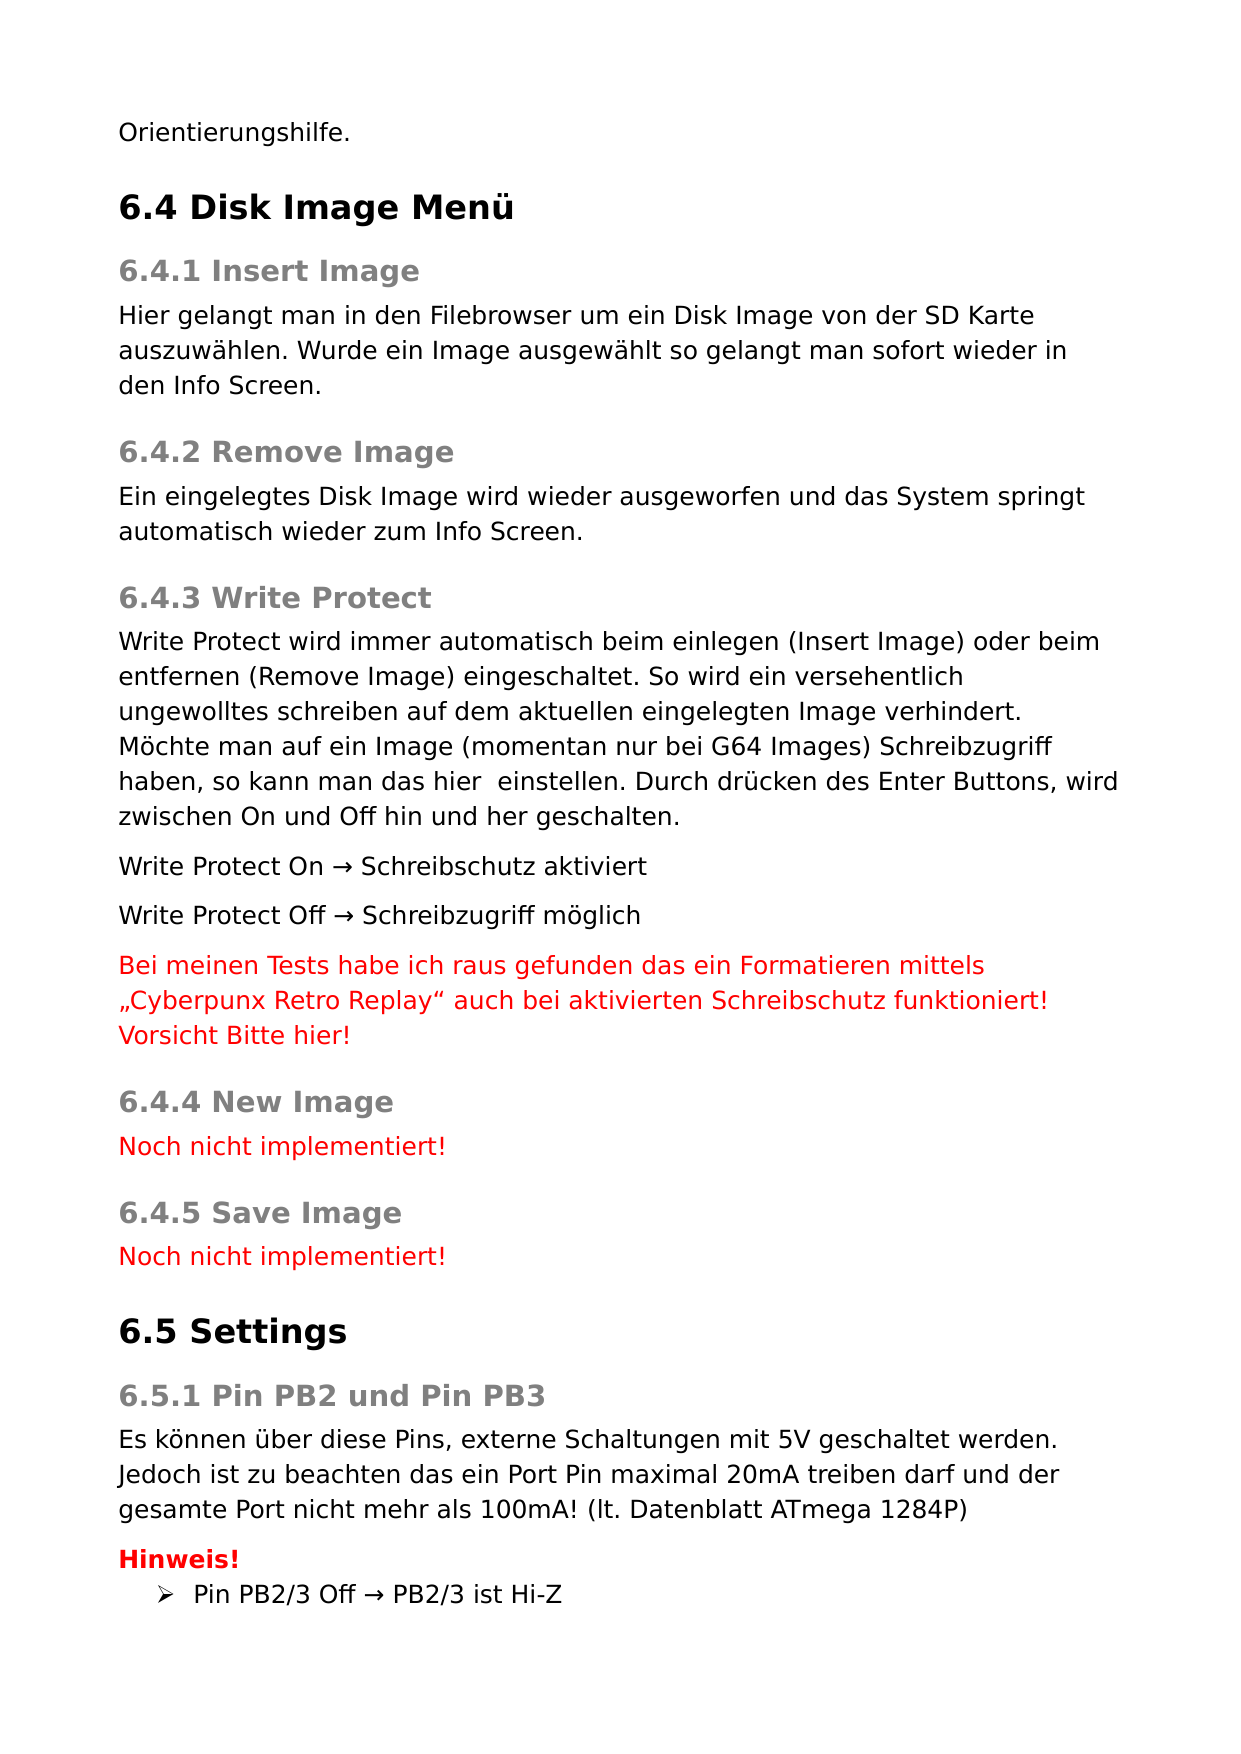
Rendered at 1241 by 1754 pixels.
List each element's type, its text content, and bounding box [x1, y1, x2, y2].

subtitle 6.4.3 Write Protect [118, 581, 1122, 615]
subtitle 6.4.5 Save Image [118, 1196, 1122, 1230]
text Ein eingelegtes Disk Image wird wieder ausgeworfen und das System springt automatisch wieder zum Info Screen. [118, 482, 1122, 546]
subtitle 6.4.4 New Image [118, 1085, 1122, 1119]
subtitle 6.4 Disk Image Menü [118, 188, 1122, 228]
subtitle 6.5.1 Pin PB2 und Pin PB3 [118, 1379, 1122, 1413]
text Write Protect Off → Schreibzugriff möglich [118, 902, 1122, 931]
text Noch nicht implementiert! [118, 1242, 1122, 1272]
text Orientierungshilfe. [118, 118, 1122, 147]
text Hier gelangt man in den Filebrowser um ein Disk Image von der SD Karte auszuwählen. Wurde ein Image ausgewählt so gelangt man sofort wieder in den Info Screen. [118, 301, 1122, 400]
list Pin PB2/3 Off → PB2/3 ist Hi-Z [156, 1580, 1122, 1609]
text Es können über diese Pins, externe Schaltungen mit 5V geschaltet werden. Jedoch ist zu beachten das ein Port Pin maximal 20mA treiben darf und der gesamte Port nicht mehr als 100mA! (lt. Datenblatt ATmega 1284P) [118, 1425, 1122, 1524]
subtitle 6.5 Settings [118, 1313, 1122, 1352]
subtitle 6.4.2 Remove Image [118, 435, 1122, 469]
text Hinweis! [118, 1545, 1122, 1574]
subtitle 6.4.1 Insert Image [118, 255, 1122, 289]
text Write Protect On → Schreibschutz aktiviert [118, 852, 1122, 881]
text Bei meinen Tests habe ich raus gefunden das ein Formatieren mittels „Cyberpunx Retro Replay“ auch bei aktivierten Schreibschutz funktioniert! Vorsicht Bitte hier! [118, 951, 1122, 1050]
text Write Protect wird immer automatisch beim einlegen (Insert Image) oder beim entfernen (Remove Image) eingeschaltet. So wird ein versehentlich ungewolltes schreiben auf dem aktuellen eingelegten Image verhindert. Möchte man auf ein Image (momentan nur bei G64 Images) Schreibzugriff haben, so kann man das hier einstellen. Durch drücken des Enter Buttons, wird zwischen On und Off hin und her geschalten. [118, 627, 1122, 832]
text Noch nicht implementiert! [118, 1132, 1122, 1161]
